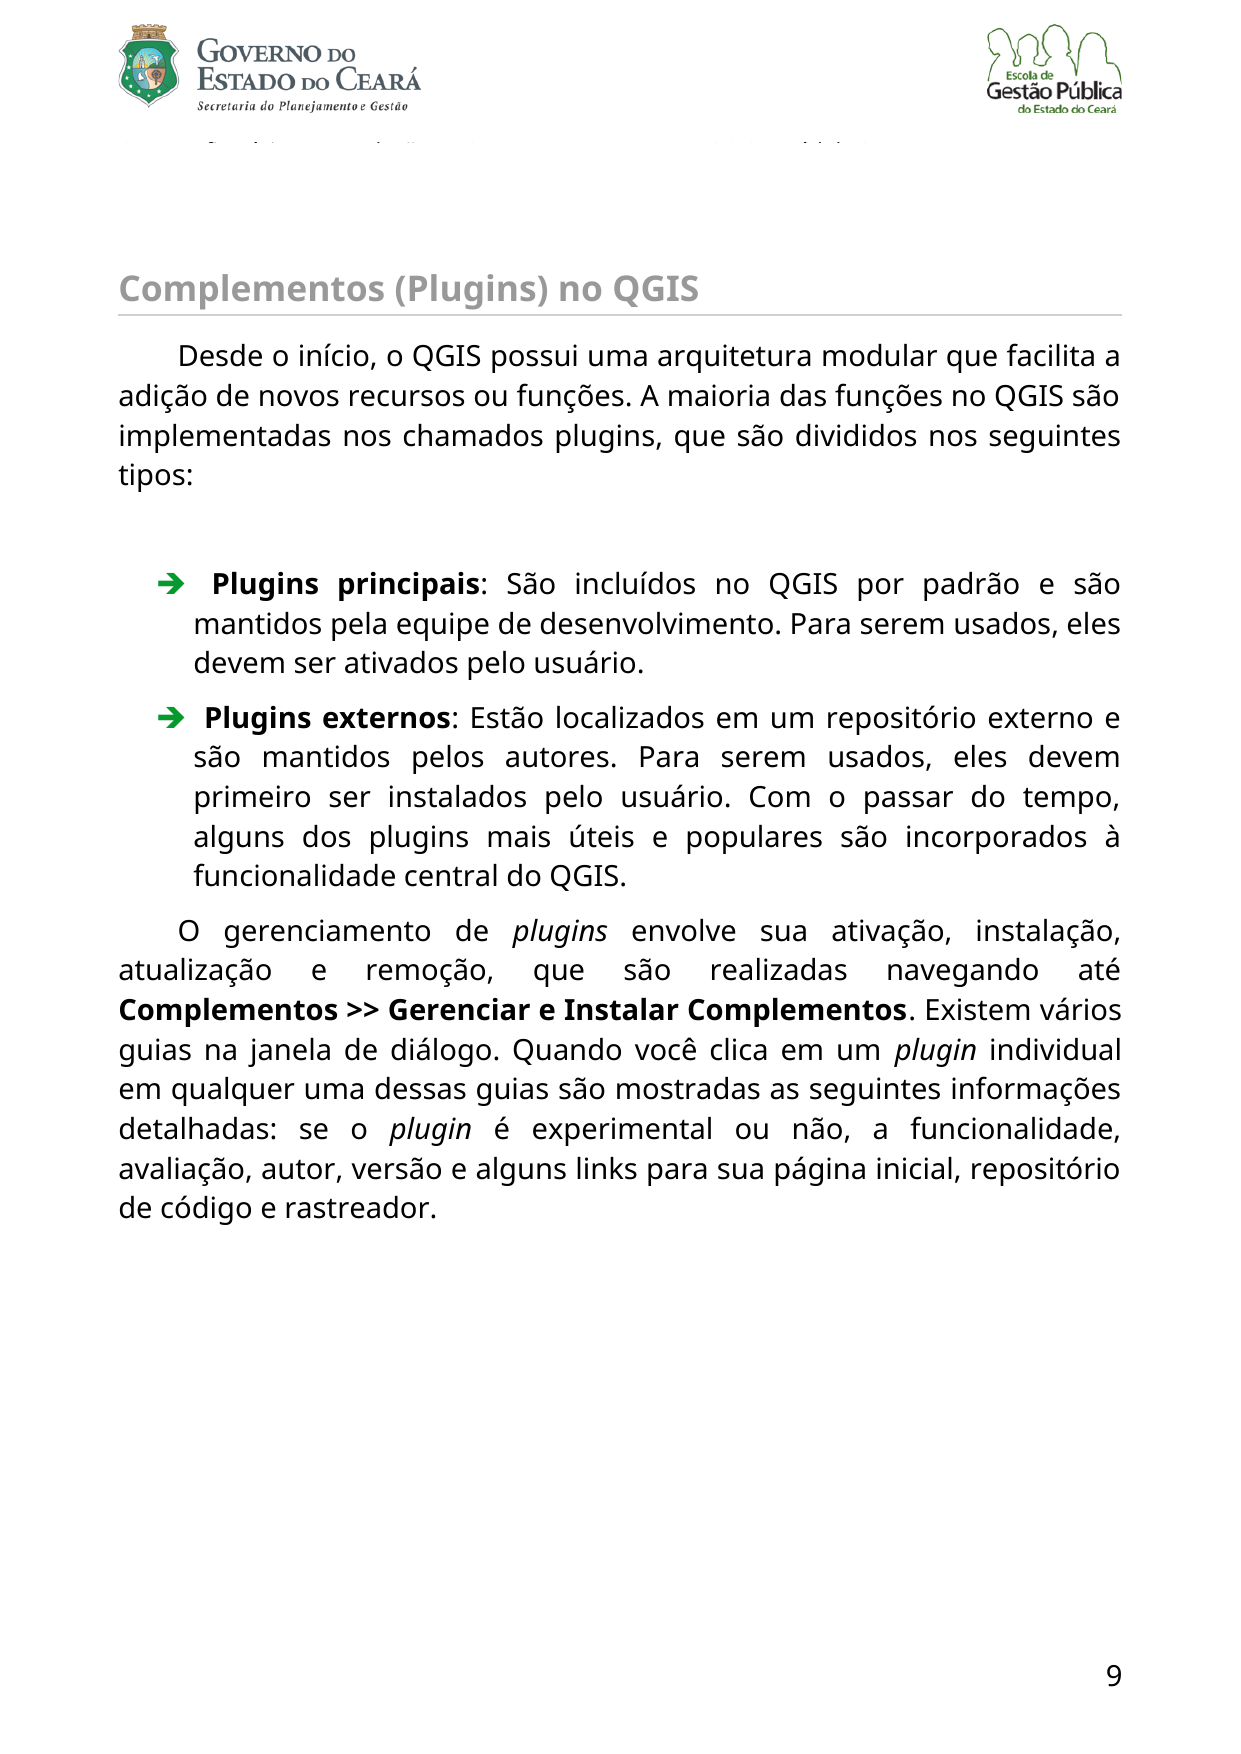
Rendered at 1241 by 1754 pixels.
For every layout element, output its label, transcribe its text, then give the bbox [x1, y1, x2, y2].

list Plugins externos: Estão localizados em um repositório externo e são mantidos pelos autores. Para serem usados, eles devem primeiro ser instalados pelo usuário. Com o passar do tempo, alguns dos plugins mais úteis e populares são incorporados à funcionalidade central do QGIS. [156, 697, 1122, 895]
text O gerenciamento de plugins envolve sua ativação, instalação, atualização e remoção, que são realizadas navegando até Complementos >> Gerenciar e Instalar Complementos. Existem vários guias na janela de diálogo. Quando você clica em um plugin individual em qualquer uma dessas guias são mostradas as seguintes informações detalhadas: se o plugin é experimental ou não, a funcionalidade, avaliação, autor, versão e alguns links para sua página inicial, repositório de código e rastreador. [118, 910, 1122, 1227]
subtitle Complementos (Plugins) no QGIS [118, 263, 1122, 314]
text Desde o início, o QGIS possui uma arquitetura modular que facilita a adição de novos recursos ou funções. A maioria das funções no QGIS são implementadas nos chamados plugins, que são divididos nos seguintes tipos: [118, 336, 1122, 494]
list Plugins principais: São incluídos no QGIS por padrão e são mantidos pela equipe de desenvolvimento. Para serem usados, eles devem ser ativados pelo usuário. [156, 563, 1122, 682]
picture [118, 24, 1122, 113]
